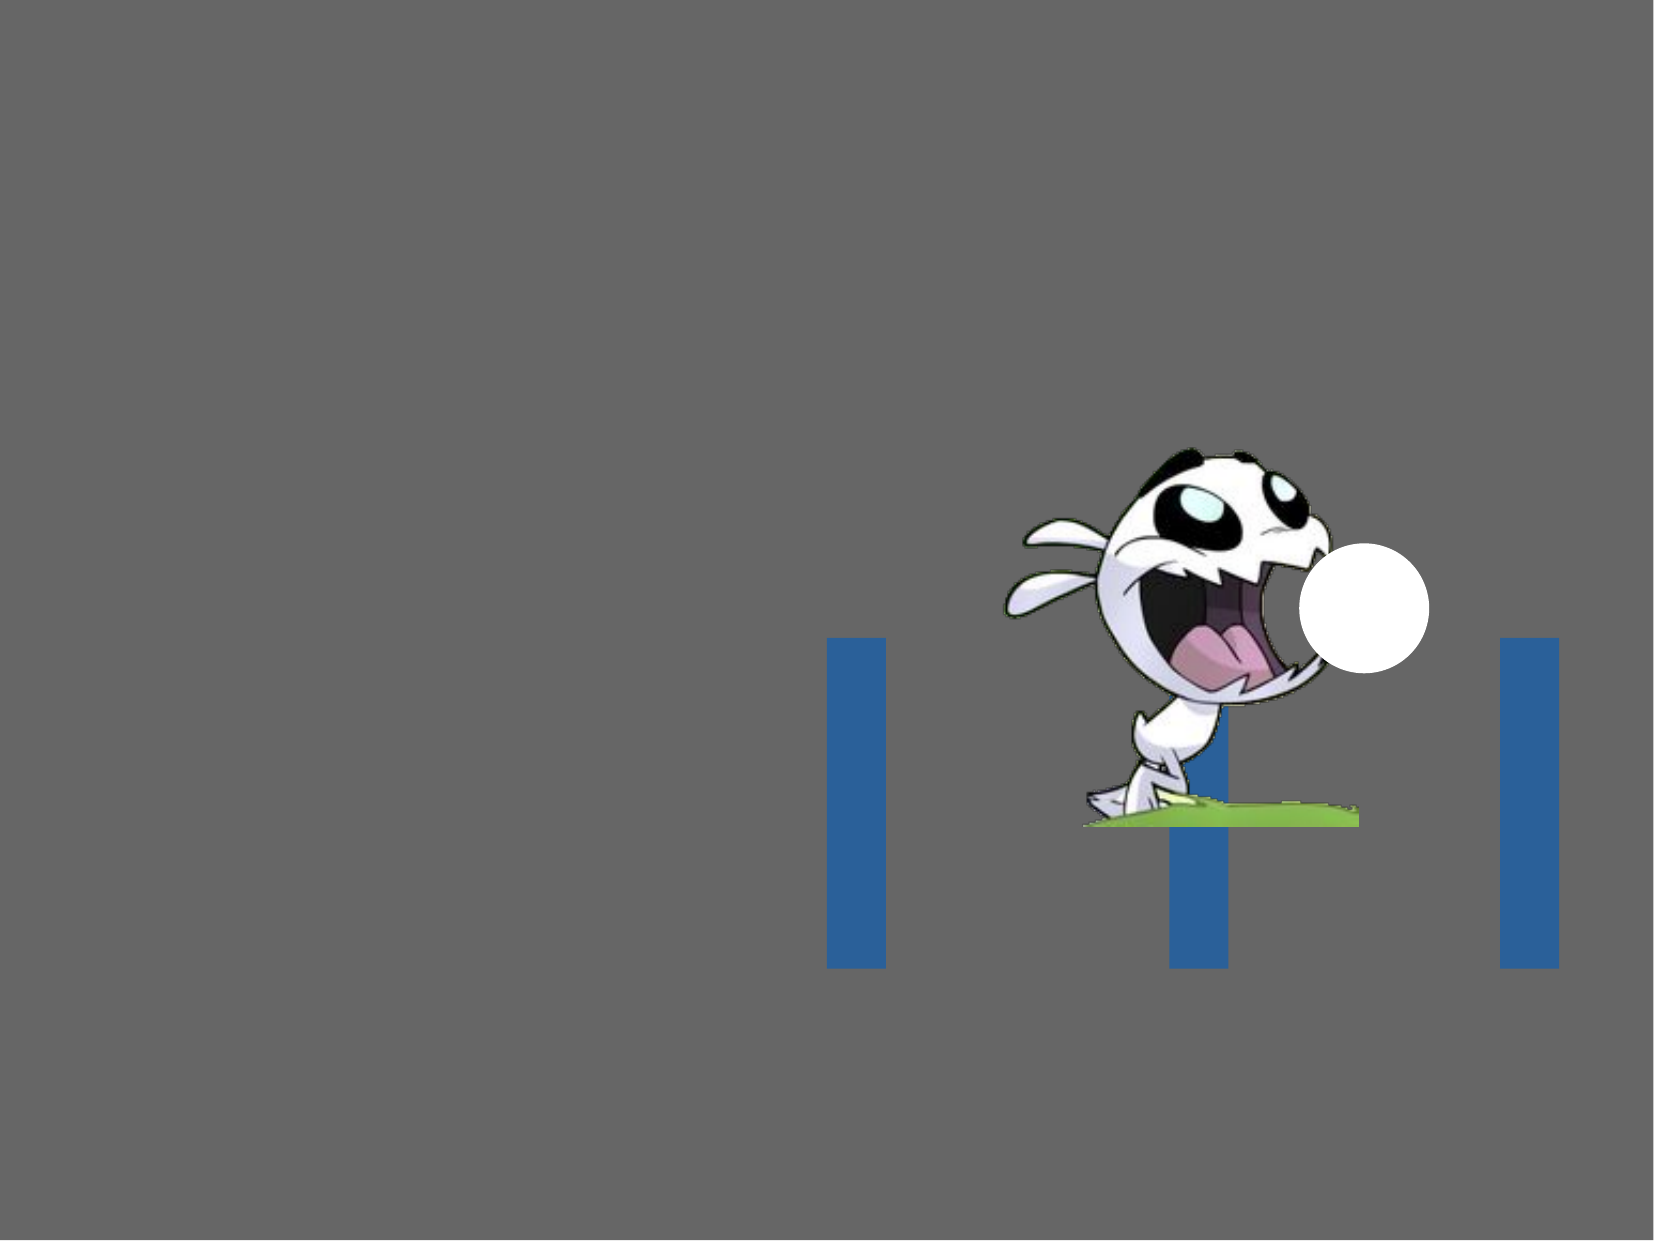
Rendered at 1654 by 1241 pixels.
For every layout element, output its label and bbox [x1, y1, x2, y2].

picture [989, 444, 1359, 827]
text_box [0, 0, 1654, 1241]
